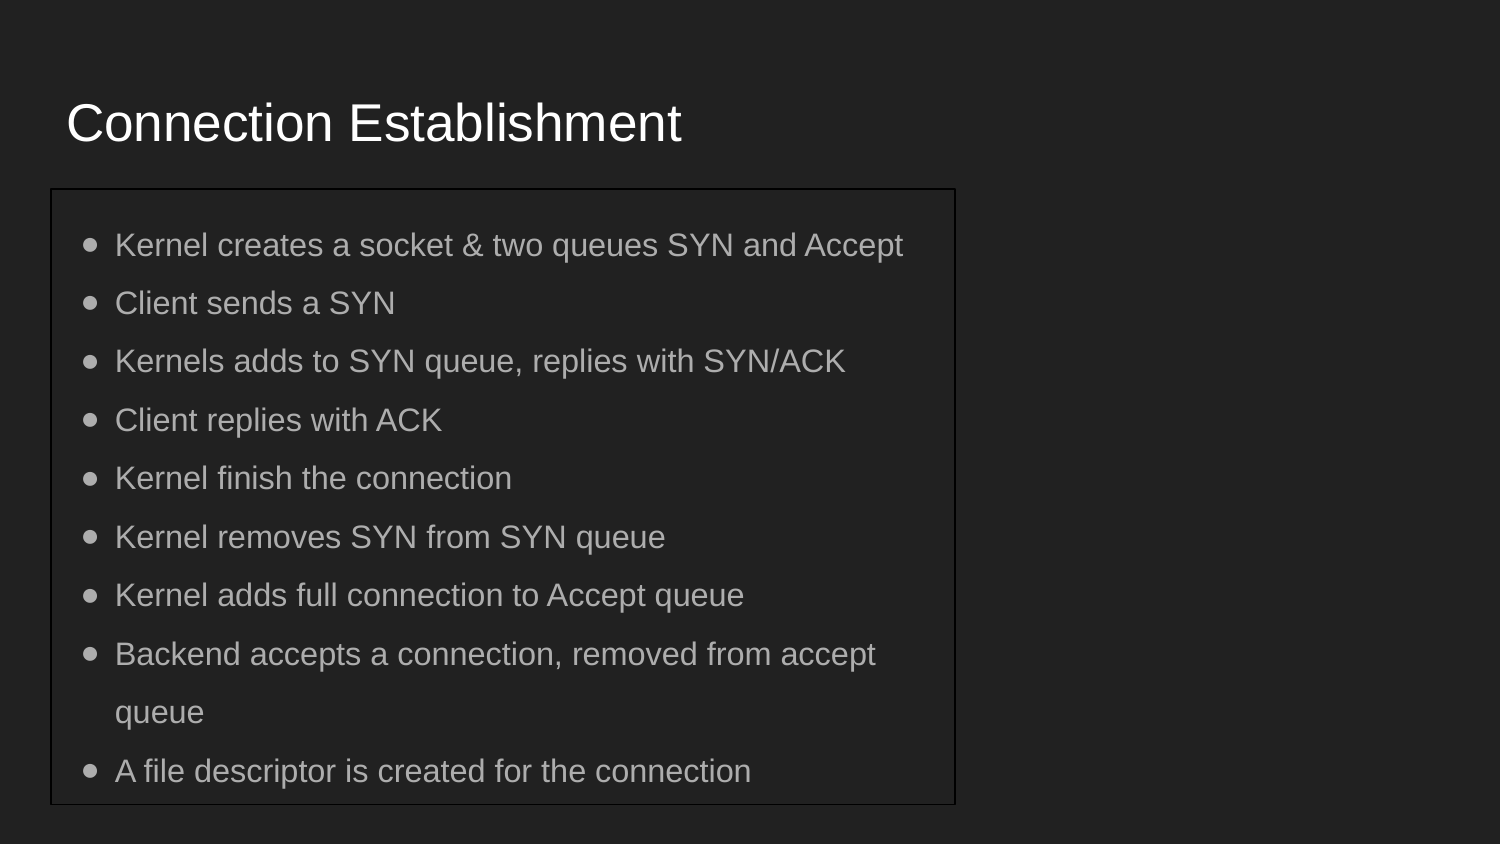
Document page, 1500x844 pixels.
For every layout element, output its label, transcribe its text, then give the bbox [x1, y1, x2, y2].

title Connection Establishment [51, 72, 784, 167]
list Kernel creates a socket & two queues SYN and Accept Client sends a SYN Kernels adds to SYN queue, replies with SYN/ACK Client replies with ACK Kernel finish the connection Kernel removes SYN from SYN queue Kernel adds full connection to Accept queue Backend accepts a connection, removed from accept queue A file descriptor is created for the connection [51, 189, 955, 805]
